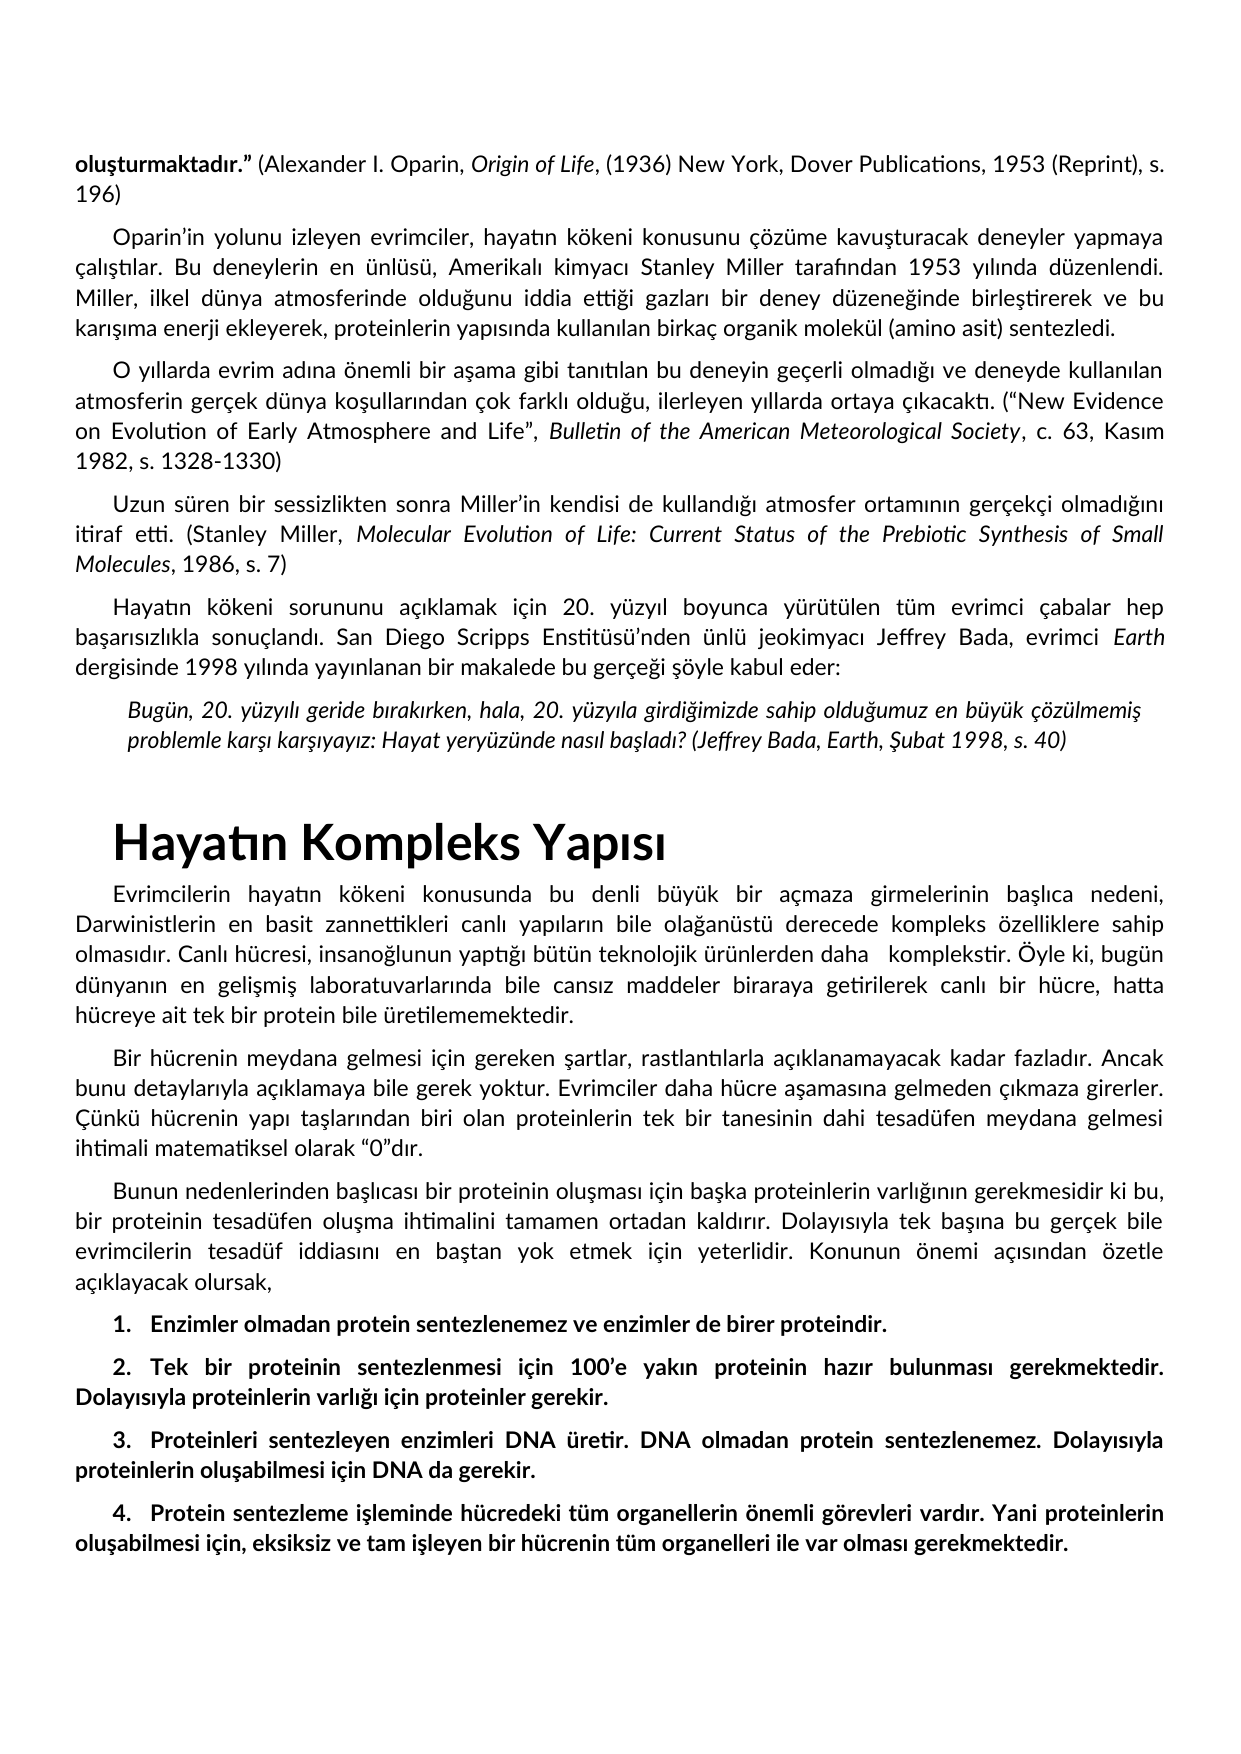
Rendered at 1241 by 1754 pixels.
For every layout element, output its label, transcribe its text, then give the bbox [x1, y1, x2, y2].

text Evrimcilerin hayatın kökeni konusunda bu denli büyük bir açmaza girmelerinin başlıca nedeni, Darwinistlerin en basit zannettikleri canlı yapıların bile olağanüstü derecede kompleks özelliklere sahip olmasıdır. Canlı hücresi, insanoğlunun yaptığı bütün teknolojik ürünlerden daha komplekstir. Öyle ki, bugün dünyanın en gelişmiş laboratuvarlarında bile cansız maddeler biraraya getirilerek canlı bir hücre, hatta hücreye ait tek bir protein bile üretilememektedir. [75, 880, 1165, 1028]
text Bugün, 20. yüzyılı geride bırakırken, hala, 20. yüzyıla girdiğimizde sahip olduğumuz en büyük çözülmemiş problemle karşı karşıyayız: Hayat yeryüzünde nasıl başladı? (Jeffrey Bada, Earth, Şubat 1998, s. 40) [127, 696, 1143, 753]
text 3. Proteinleri sentezleyen enzimleri DNA üretir. DNA olmadan protein sentezlenemez. Dolayısıyla proteinlerin oluşabilmesi için DNA da gerekir. [75, 1426, 1165, 1483]
text 1. Enzimler olmadan protein sentezlenemez ve enzimler de birer proteindir. [75, 1310, 1165, 1337]
text Oparin’in yolunu izleyen evrimciler, hayatın kökeni konusunu çözüme kavuşturacak deneyler yapmaya çalıştılar. Bu deneylerin en ünlüsü, Amerikalı kimyacı Stanley Miller tarafından 1953 yılında düzenlendi. Miller, ilkel dünya atmosferinde olduğunu iddia ettiği gazları bir deney düzeneğinde birleştirerek ve bu karışıma enerji ekleyerek, proteinlerin yapısında kullanılan birkaç organik molekül (amino asit) sentezledi. [75, 223, 1165, 341]
text Bunun nedenlerinden başlıcası bir proteinin oluşması için başka proteinlerin varlığının gerekmesidir ki bu, bir proteinin tesadüfen oluşma ihtimalini tamamen ortadan kaldırır. Dolayısıyla tek başına bu gerçek bile evrimcilerin tesadüf iddiasını en baştan yok etmek için yeterlidir. Konunun önemi açısından özetle açıklayacak olursak, [75, 1177, 1165, 1295]
text Bir hücrenin meydana gelmesi için gereken şartlar, rastlantılarla açıklanamayacak kadar fazladır. Ancak bunu detaylarıyla açıklamaya bile gerek yoktur. Evrimciler daha hücre aşamasına gelmeden çıkmaza girerler. Çünkü hücrenin yapı taşlarından biri olan proteinlerin tek bir tanesinin dahi tesadüfen meydana gelmesi ihtimali matematiksel olarak “0”dır. [75, 1043, 1165, 1161]
text 4. Protein sentezleme işleminde hücredeki tüm organellerin önemli görevleri vardır. Yani proteinlerin oluşabilmesi için, eksiksiz ve tam işleyen bir hücrenin tüm organelleri ile var olması gerekmektedir. [75, 1498, 1165, 1556]
subtitle Hayatın Kompleks Yapısı [112, 811, 1165, 871]
text Uzun süren bir sessizlikten sonra Miller’in kendisi de kullandığı atmosfer ortamının gerçekçi olmadığını itiraf etti. (Stanley Miller, Molecular Evolution of Life: Current Status of the Prebiotic Synthesis of Small Molecules, 1986, s. 7) [75, 489, 1165, 577]
text Hayatın kökeni sorununu açıklamak için 20. yüzyıl boyunca yürütülen tüm evrimci çabalar hep başarısızlıkla sonuçlandı. San Diego Scripps Enstitüsü’nden ünlü jeokimyacı Jeffrey Bada, evrimci Earth dergisinde 1998 yılında yayınlanan bir makalede bu gerçeği şöyle kabul eder: [75, 593, 1165, 681]
text 2. Tek bir proteinin sentezlenmesi için 100’e yakın proteinin hazır bulunması gerekmektedir. Dolayısıyla proteinlerin varlığı için proteinler gerekir. [75, 1353, 1165, 1410]
text oluşturmaktadır.” (Alexander I. Oparin, Origin of Life, (1936) New York, Dover Publications, 1953 (Reprint), s. 196) [75, 150, 1165, 208]
text O yıllarda evrim adına önemli bir aşama gibi tanıtılan bu deneyin geçerli olmadığı ve deneyde kullanılan atmosferin gerçek dünya koşullarından çok farklı olduğu, ilerleyen yıllarda ortaya çıkacaktı. (“New Evidence on Evolution of Early Atmosphere and Life”, Bulletin of the American Meteorological Society, c. 63, Kasım 1982, s. 1328-1330) [75, 356, 1165, 474]
